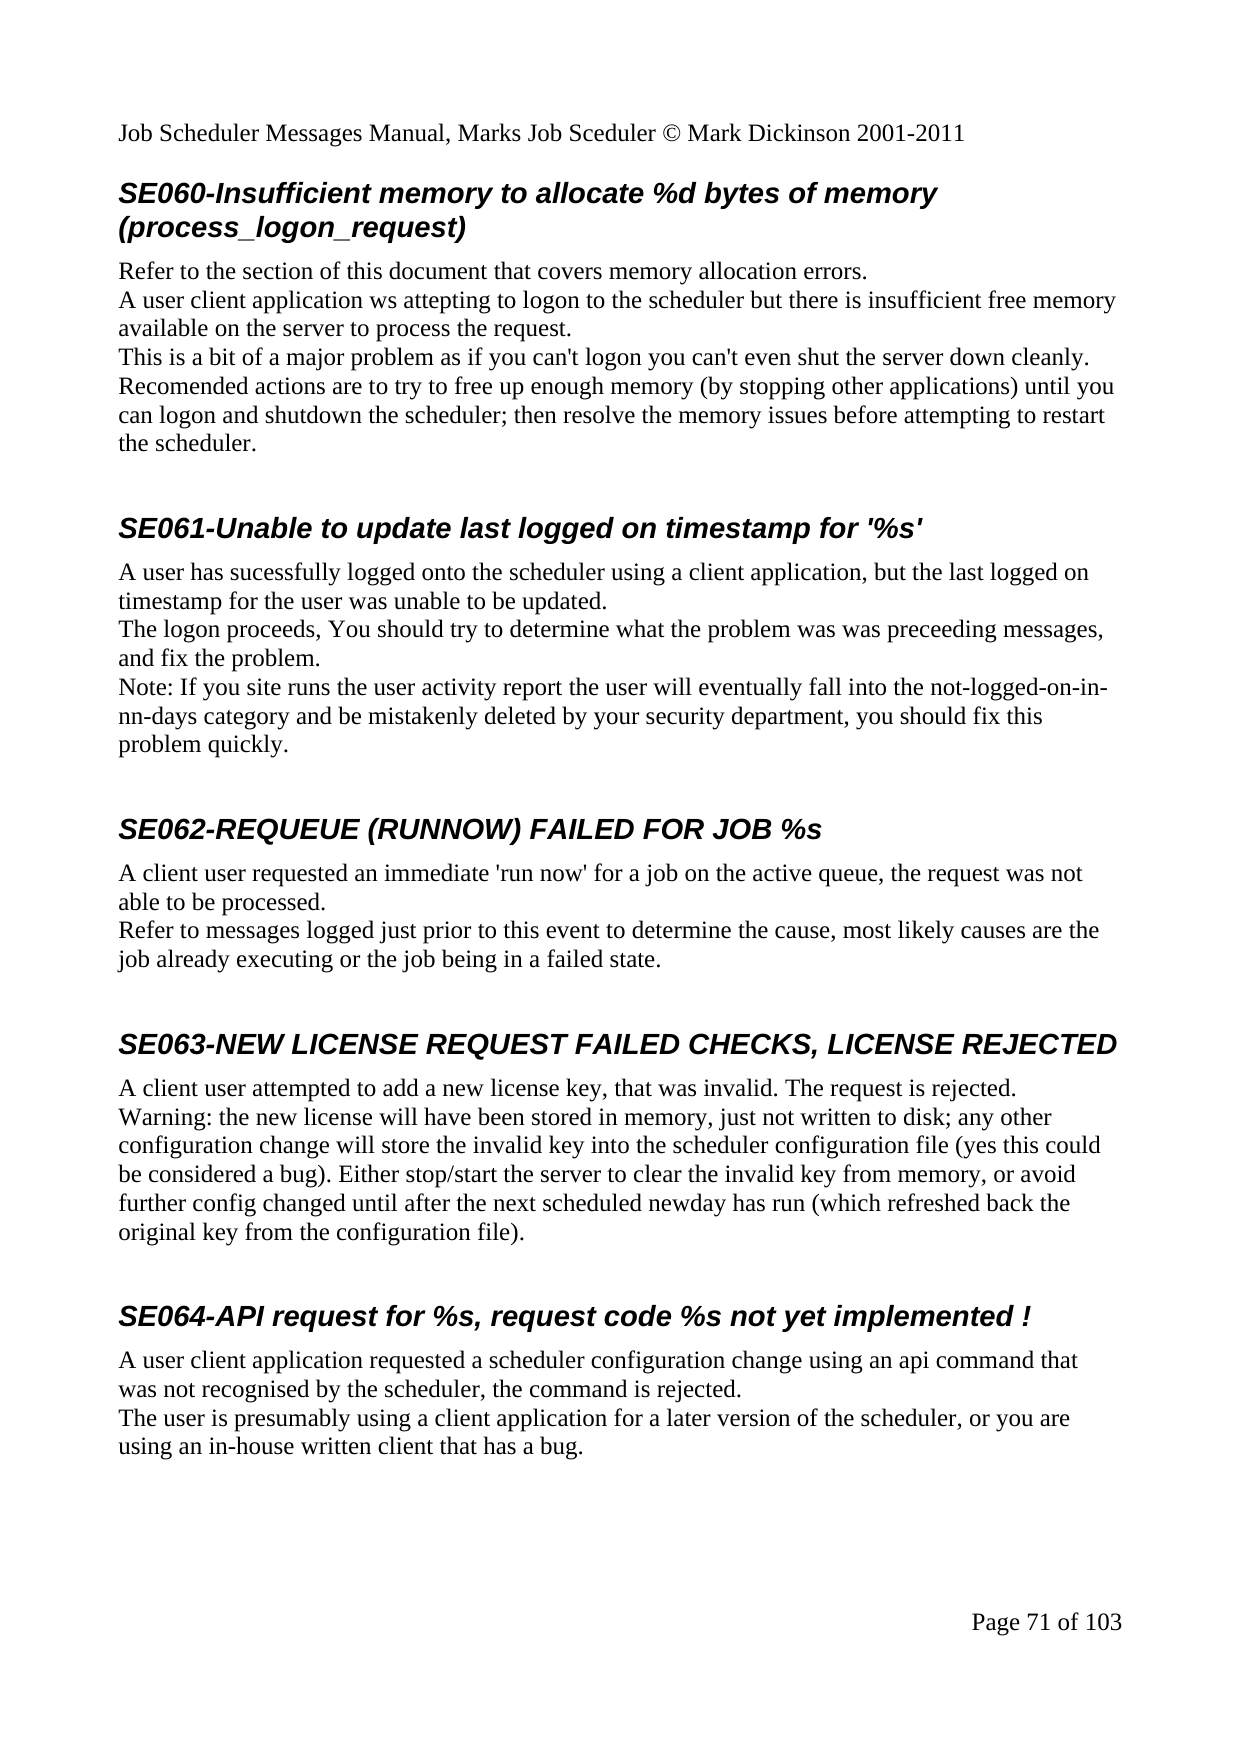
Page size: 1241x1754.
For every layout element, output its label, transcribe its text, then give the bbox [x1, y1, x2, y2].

text A user has sucessfully logged onto the scheduler using a client application, but the last logged on timestamp for the user was unable to be updated. [118, 557, 1122, 614]
text Recomended actions are to try to free up enough memory (by stopping other applications) until you can logon and shutdown the scheduler; then resolve the memory issues before attempting to restart the scheduler. [118, 371, 1122, 457]
text Refer to messages logged just prior to this event to determine the cause, most likely causes are the job already executing or the job being in a failed state. [118, 916, 1122, 973]
text The user is presumably using a client application for a later version of the scheduler, or you are using an in-house written client that has a bug. [118, 1403, 1122, 1460]
subtitle SE064-API request for %s, request code %s not yet implemented ! [118, 1299, 1122, 1333]
subtitle SE060-Insufficient memory to allocate %d bytes of memory (process_logon_request) [118, 176, 1122, 243]
subtitle SE061-Unable to update last logged on timestamp for '%s' [118, 511, 1122, 544]
text Warning: the new license will have been stored in memory, just not written to disk; any other configuration change will store the invalid key into the scheduler configuration file (yes this could be considered a bug). Either stop/start the server to clear the invalid key from memory, or avoid further config changed until after the next scheduled newday has run (which refreshed back the original key from the configuration file). [118, 1102, 1122, 1245]
subtitle SE062-REQUEUE (RUNNOW) FAILED FOR JOB %s [118, 812, 1122, 846]
text A user client application requested a scheduler configuration change using an api command that was not recognised by the scheduler, the command is rejected. [118, 1345, 1122, 1403]
subtitle SE063-NEW LICENSE REQUEST FAILED CHECKS, LICENSE REJECTED [118, 1027, 1122, 1060]
text A user client application ws attepting to logon to the scheduler but there is insufficient free memory available on the server to process the request. [118, 285, 1122, 342]
text A client user attempted to add a new license key, that was invalid. The request is rejected. [118, 1073, 1122, 1102]
text A client user requested an immediate 'run now' for a job on the active queue, the request was not able to be processed. [118, 858, 1122, 916]
text Refer to the section of this document that covers memory allocation errors. [118, 256, 1122, 285]
text The logon proceeds, You should try to determine what the problem was was preceeding messages, and fix the problem. [118, 614, 1122, 672]
text This is a bit of a major problem as if you can't logon you can't even shut the server down cleanly. [118, 342, 1122, 371]
text Note: If you site runs the user activity report the user will eventually fall into the not-logged-on-in-nn-days category and be mistakenly deleted by your security department, you should fix this problem quickly. [118, 672, 1122, 758]
